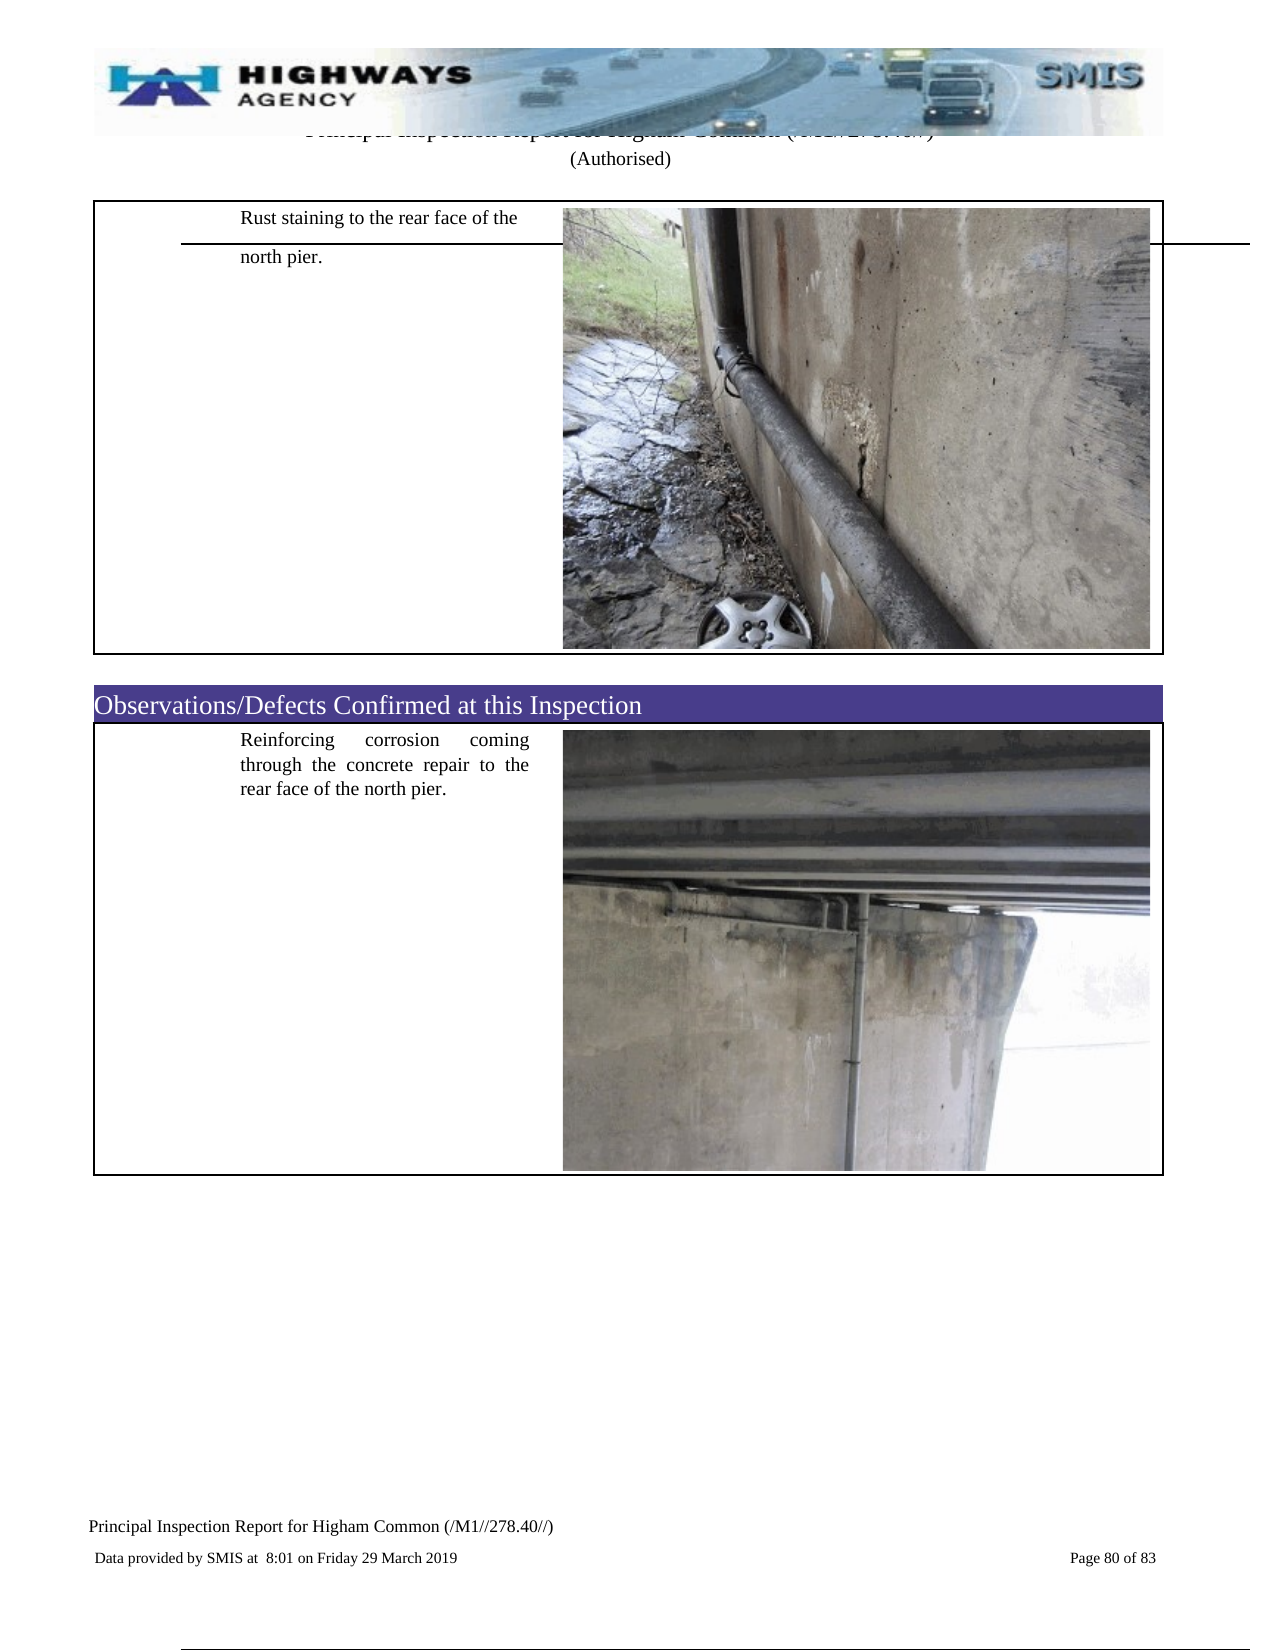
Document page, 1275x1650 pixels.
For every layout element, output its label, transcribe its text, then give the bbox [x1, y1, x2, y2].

table_cell Reinforcing corrosion coming through the concrete repair to the rear face of the north pier. [95, 724, 1162, 1174]
table_cell Rust staining to the rear face of the north pier. [95, 202, 1162, 652]
table_header Observations/Defects Confirmed at this Inspection [94, 685, 1163, 722]
